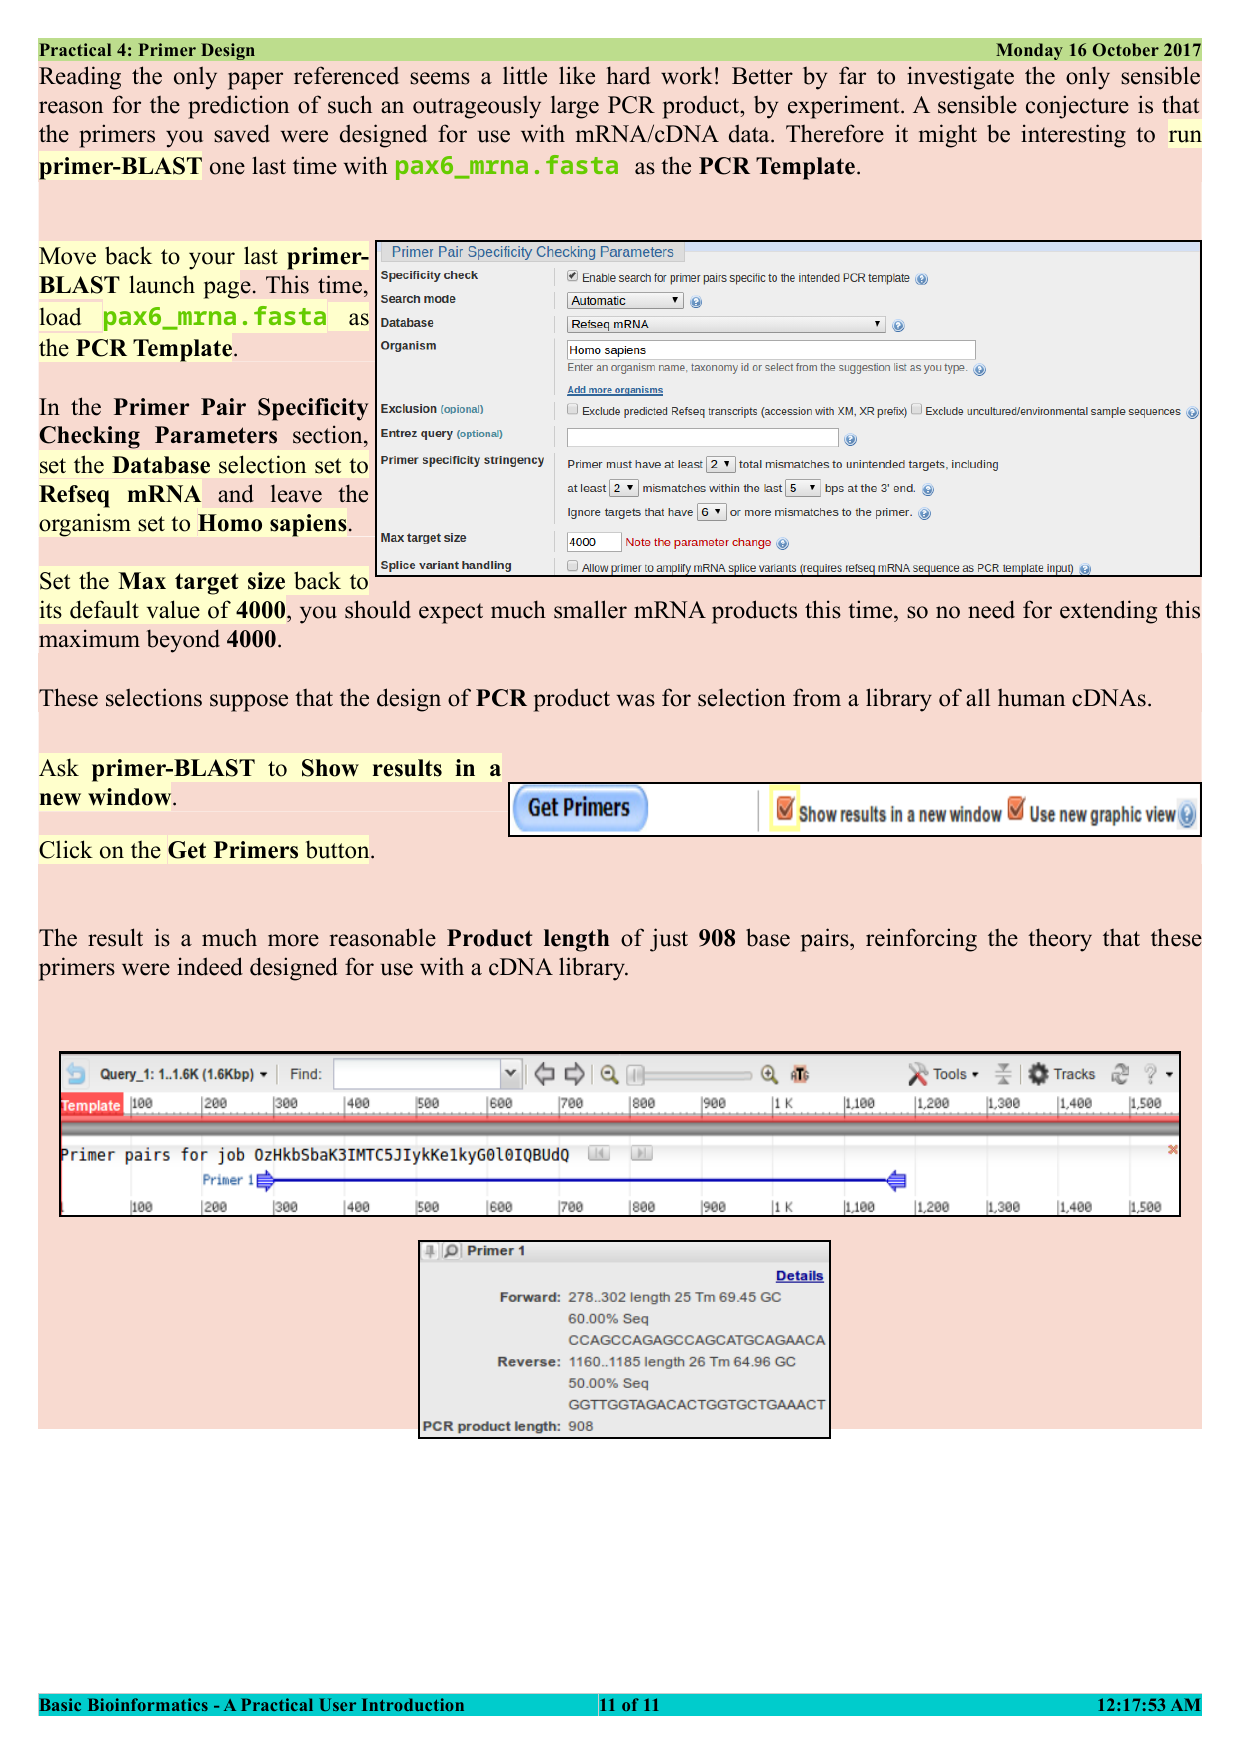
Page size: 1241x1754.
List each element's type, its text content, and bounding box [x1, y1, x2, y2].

text Move back to your last primer-BLAST launch page. This time, load pax6_mrna.fasta as the PCR Template. [38, 241, 375, 362]
picture [61, 1054, 1179, 1215]
text The result is a much more reasonable Product length of just 908 base pairs, reinforcing the theory that these primers were indeed designed for use with a cDNA library. [38, 923, 1202, 981]
text These selections suppose that the design of PCR product was for selection from a library of all human cDNAs. [38, 683, 1202, 712]
text Ask primer-BLAST to Show results in a new window. [38, 753, 1202, 811]
picture [420, 1242, 829, 1437]
text In the Primer Pair Specificity Checking Parameters section, set the Database selection set to Refseq mRNA and leave the organism set to Homo sapiens. [38, 391, 375, 537]
picture [377, 242, 1200, 575]
text Reading the only paper referenced seems a little like hard work! Better by far to investigate the only sensible reason for the prediction of such an outrageously large PCR product, by experiment. A sensible conjecture is that the primers you saved were designed for use with mRNA/cDNA data. Therefore it might be interesting to run primer-BLAST one last time with pax6_mrna.fasta as the PCR Template. [38, 61, 1202, 182]
picture [510, 784, 1200, 835]
text Set the Max target size back to its default value of 4000, you should expect much smaller mRNA products this time, so no need for extending this maximum beyond 4000. [38, 566, 1202, 653]
text Click on the Get Primers button. [38, 835, 1202, 864]
